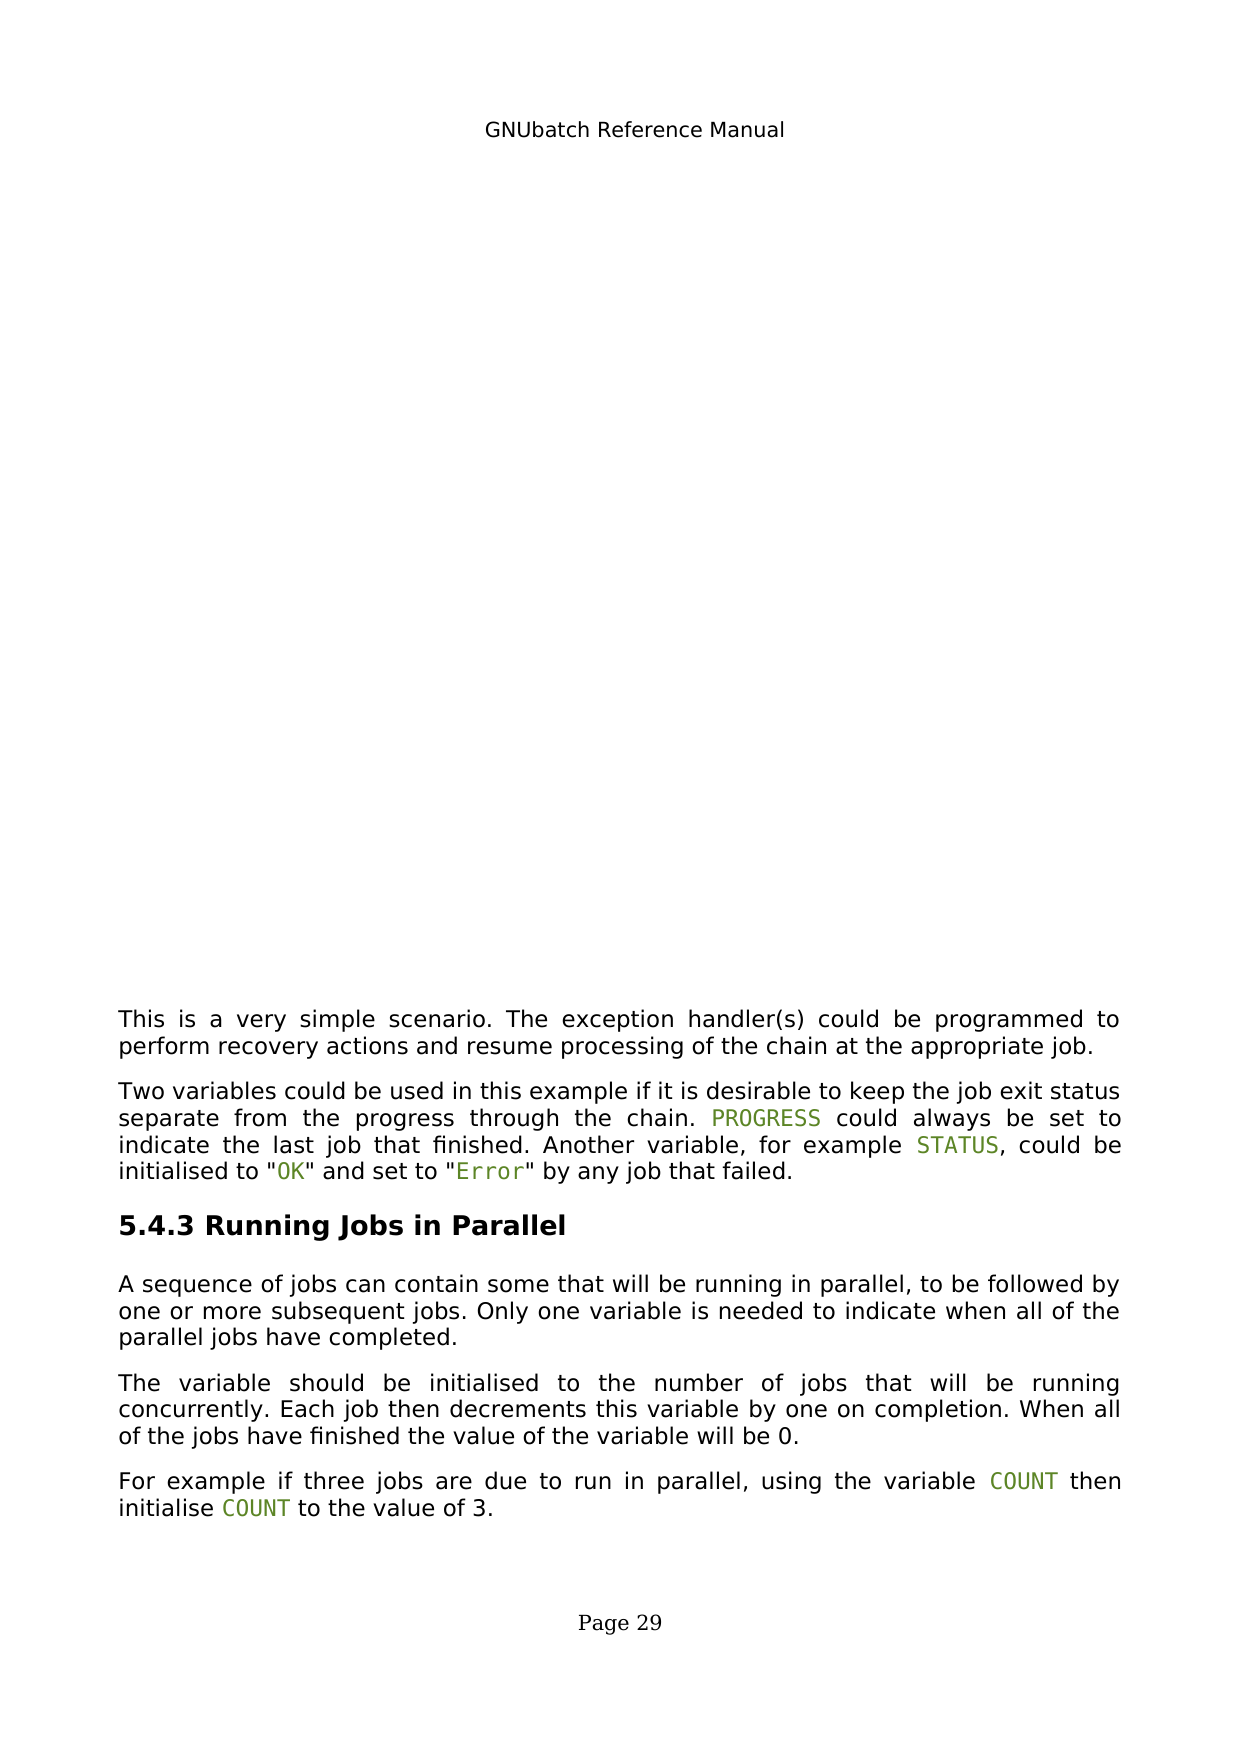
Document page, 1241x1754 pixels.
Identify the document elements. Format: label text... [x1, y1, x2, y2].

subtitle Running Jobs in Parallel [118, 1210, 1122, 1242]
text Two variables could be used in this example if it is desirable to keep the job exit status separate from the progress through the chain. PROGRESS could always be set to indicate the last job that finished. Another variable, for example STATUS, could be initialised to "OK" and set to "Error" by any job that failed. [118, 1078, 1122, 1185]
text This is a very simple scenario. The exception handler(s) could be programmed to perform recovery actions and resume processing of the chain at the appropriate job. [118, 172, 1122, 1060]
text The variable should be initialised to the number of jobs that will be running concurrently. Each job then decrements this variable by one on completion. When all of the jobs have finished the value of the variable will be 0. [118, 1370, 1122, 1450]
text A sequence of jobs can contain some that will be running in parallel, to be followed by one or more subsequent jobs. Only one variable is needed to indicate when all of the parallel jobs have completed. [118, 1271, 1122, 1351]
text For example if three jobs are due to run in parallel, using the variable COUNT then initialise COUNT to the value of 3. [118, 1468, 1122, 1522]
